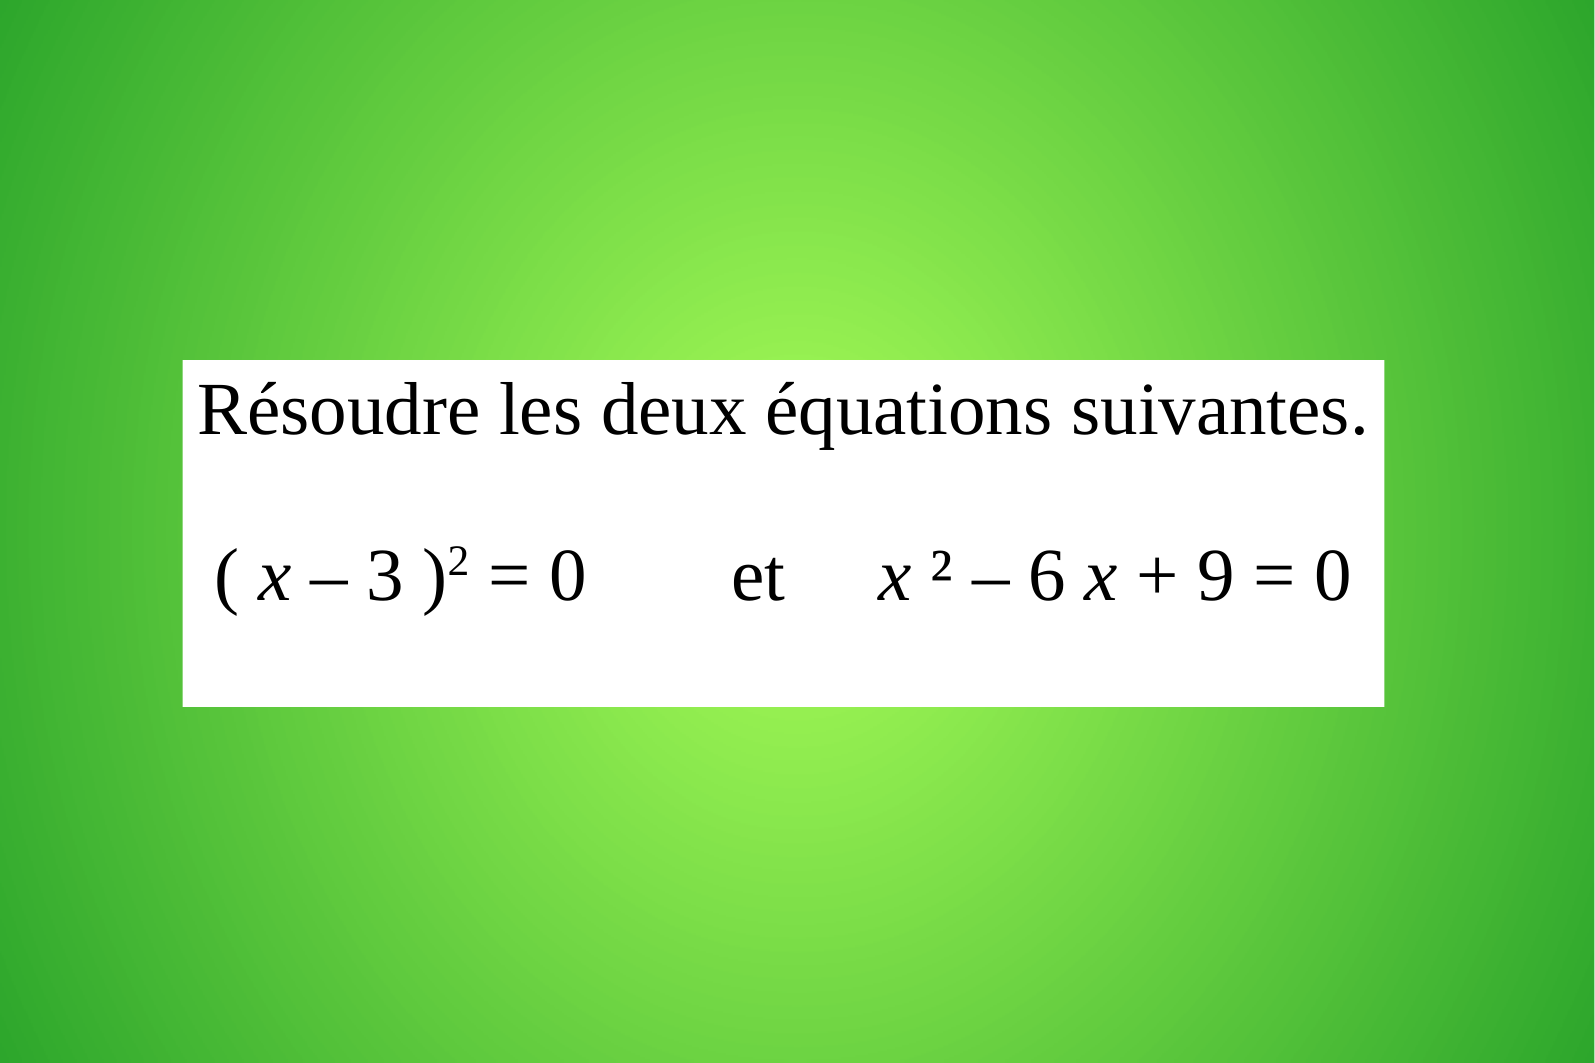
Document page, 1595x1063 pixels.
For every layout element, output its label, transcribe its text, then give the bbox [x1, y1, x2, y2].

text_box Résoudre les deux équations suivantes. ( x – 3 )2 = 0 et x ² – 6 x + 9 = 0 [182, 360, 1385, 707]
picture [0, 0, 1595, 1063]
